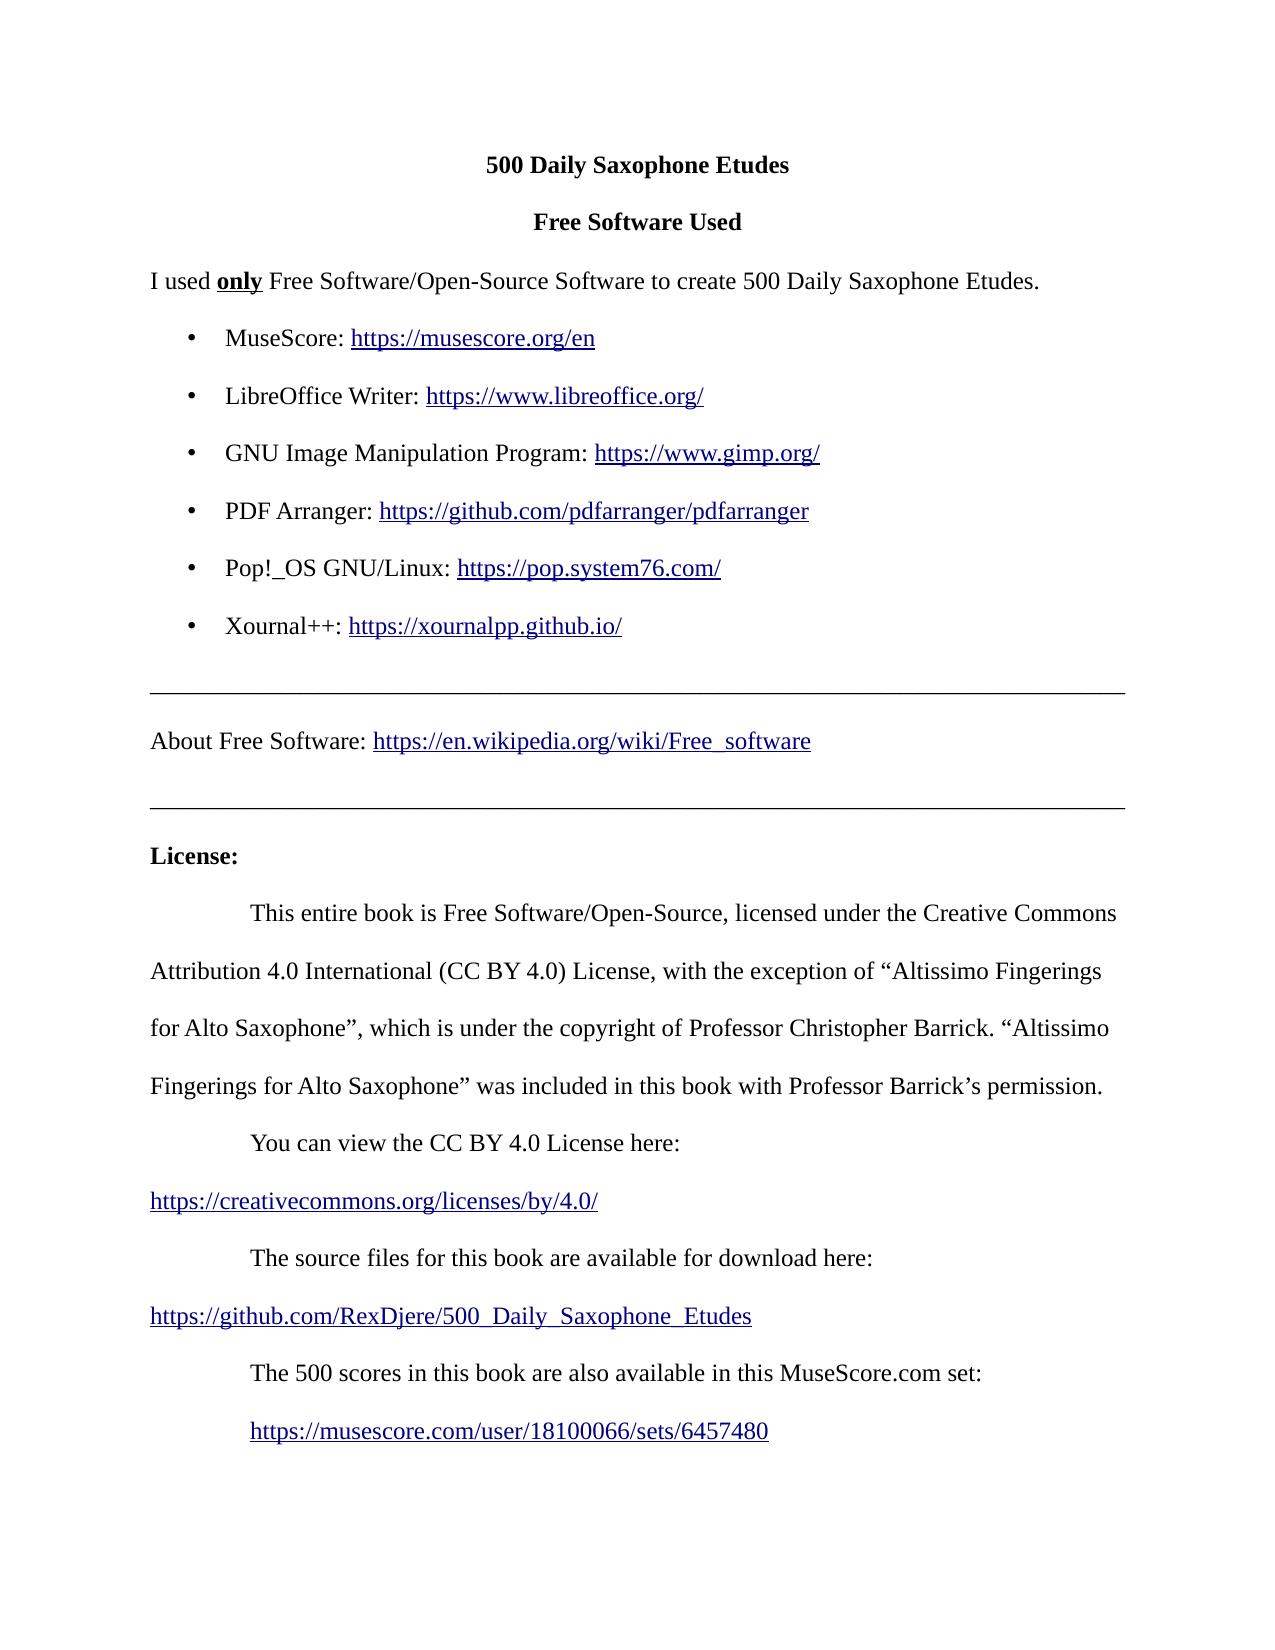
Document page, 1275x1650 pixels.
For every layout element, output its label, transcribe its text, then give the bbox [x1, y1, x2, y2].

text The 500 scores in this book are also available in this MuseScore.com set: [150, 1358, 1125, 1387]
text ______________________________________________________________________________ [150, 668, 1125, 693]
list Pop!_OS GNU/Linux: https://pop.system76.com/ [187, 553, 1125, 582]
list GNU Image Manipulation Program: https://www.gimp.org/ [187, 438, 1125, 467]
text You can view the CC BY 4.0 License here: https://creativecommons.org/licenses/by/4.0/ [150, 1128, 1125, 1214]
list PDF Arranger: https://github.com/pdfarranger/pdfarranger [187, 496, 1125, 524]
text https://musescore.com/user/18100066/sets/6457480 [150, 1416, 1125, 1444]
list LibreOffice Writer: https://www.libreoffice.org/ [187, 381, 1125, 409]
text License: [150, 841, 1125, 869]
text About Free Software: https://en.wikipedia.org/wiki/Free_software [150, 726, 1125, 754]
list MuseScore: https://musescore.org/en [187, 323, 1125, 352]
text This entire book is Free Software/Open-Source, licensed under the Creative Commons Attribution 4.0 International (CC BY 4.0) License, with the exception of “Altissimo Fingerings for Alto Saxophone”, which is under the copyright of Professor Christopher Barrick. “Altissimo Fingerings for Alto Saxophone” was included in this book with Professor Barrick’s permission. [150, 898, 1125, 1099]
list Xournal++: https://xournalpp.github.io/ [187, 611, 1125, 639]
text The source files for this book are available for download here: https://github.com/RexDjere/500_Daily_Saxophone_Etudes [150, 1243, 1125, 1329]
text ______________________________________________________________________________ [150, 783, 1125, 808]
text I used only Free Software/Open-Source Software to create 500 Daily Saxophone Etudes. [150, 266, 1125, 294]
